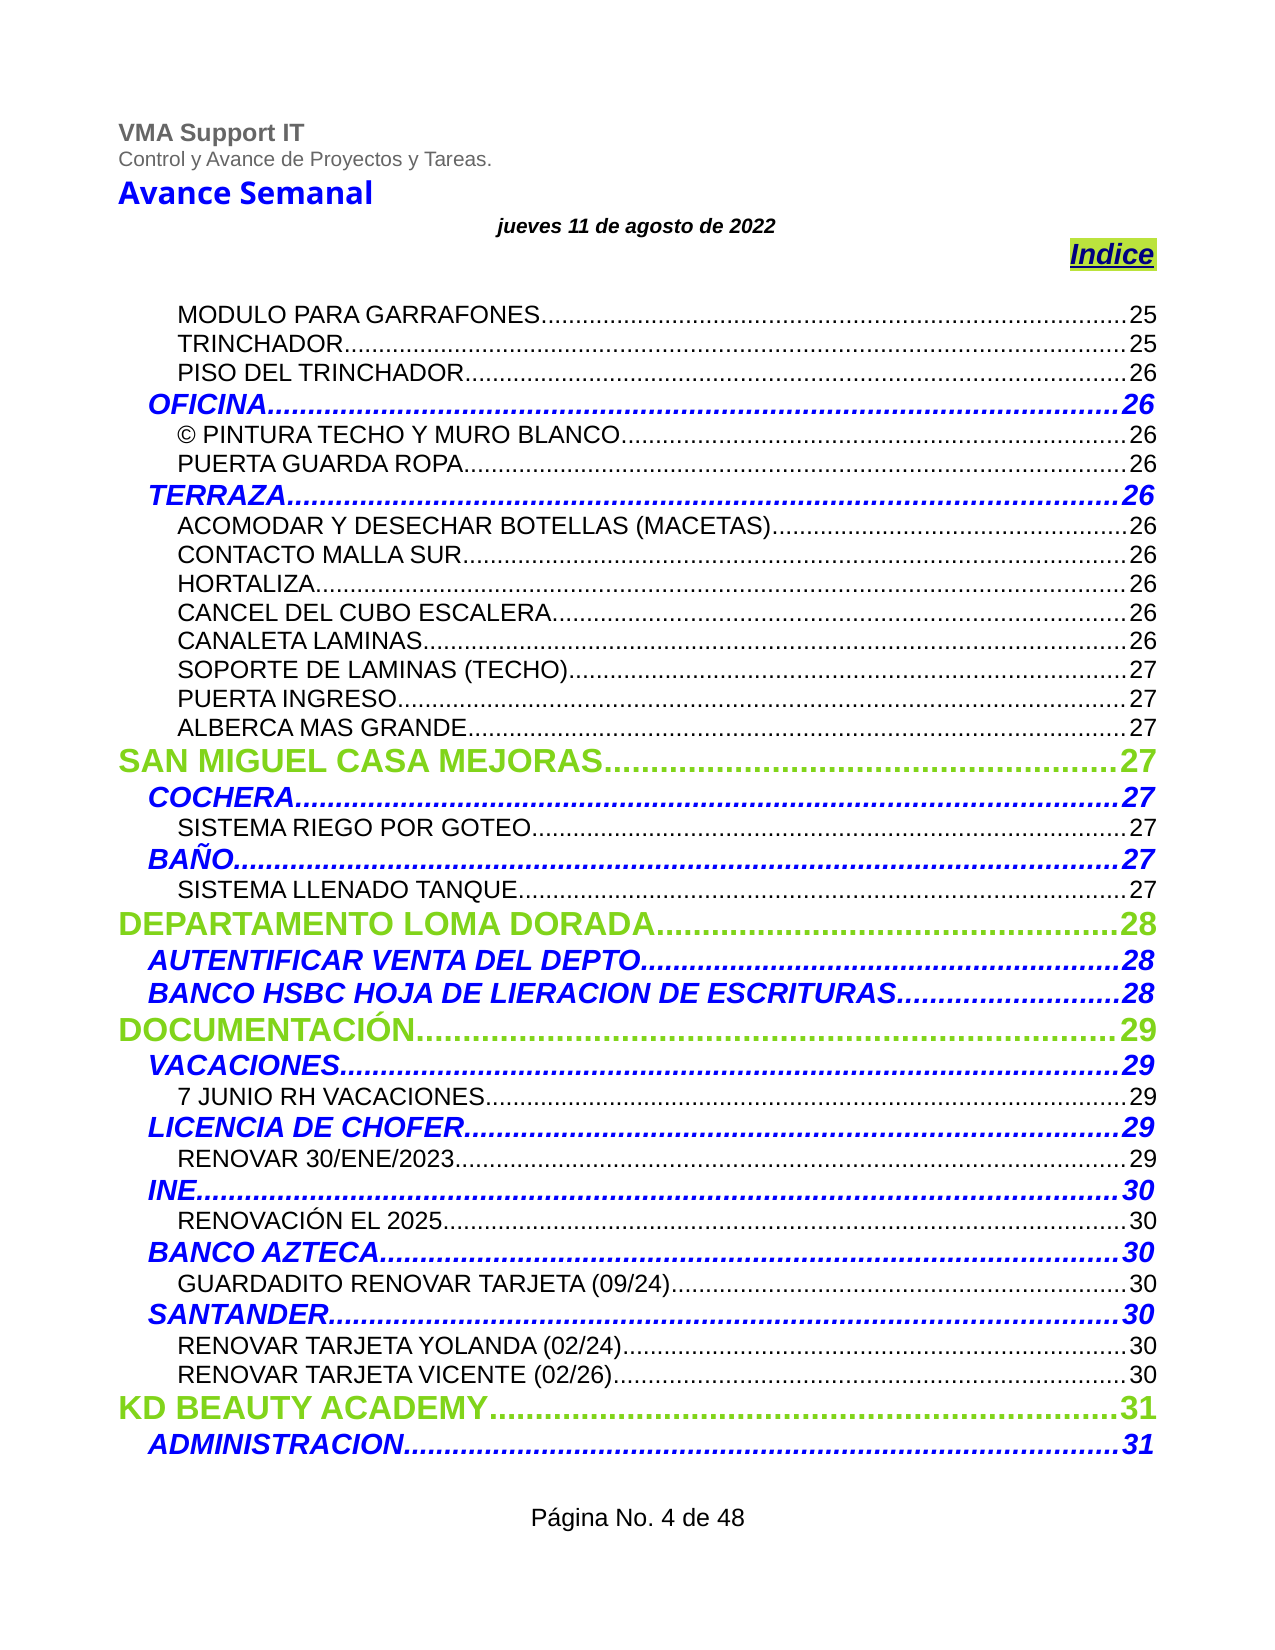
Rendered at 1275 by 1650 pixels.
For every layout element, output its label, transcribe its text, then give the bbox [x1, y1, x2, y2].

text SISTEMA LLENADO TANQUE 27 [177, 876, 1157, 904]
text AUTENTIFICAR VENTA DEL DEPTO 28 [148, 943, 1157, 976]
text MODULO PARA GARRAFONES 25 [177, 300, 1157, 329]
text ADMINISTRACION 31 [148, 1427, 1157, 1460]
text TERRAZA 26 [148, 478, 1157, 511]
text RENOVAR TARJETA VICENTE (02/26) 30 [177, 1360, 1157, 1388]
text BAÑO 27 [148, 842, 1157, 876]
text SAN MIGUEL CASA MEJORAS 27 [118, 741, 1157, 780]
text PISO DEL TRINCHADOR 26 [177, 358, 1157, 387]
text INE 30 [148, 1173, 1157, 1206]
text RENOVAR TARJETA YOLANDA (02/24) 30 [177, 1331, 1157, 1360]
text SISTEMA RIEGO POR GOTEO 27 [177, 813, 1157, 842]
text OFICINA 26 [148, 387, 1157, 420]
text ALBERCA MAS GRANDE 27 [177, 712, 1157, 741]
text HORTALIZA 26 [177, 569, 1157, 597]
text BANCO HSBC HOJA DE LIERACION DE ESCRITURAS 28 [148, 976, 1157, 1010]
text DEPARTAMENTO LOMA DORADA 28 [118, 904, 1157, 943]
text 7 JUNIO RH VACACIONES 29 [177, 1082, 1157, 1111]
text CANCEL DEL CUBO ESCALERA 26 [177, 597, 1157, 626]
text RENOVAR 30/ENE/2023 29 [177, 1144, 1157, 1173]
text PUERTA INGRESO 27 [177, 684, 1157, 712]
text COCHERA 27 [148, 780, 1157, 813]
text RENOVACIÓN EL 2025 30 [177, 1206, 1157, 1235]
text © PINTURA TECHO Y MURO BLANCO 26 [177, 420, 1157, 449]
text GUARDADITO RENOVAR TARJETA (09/24) 30 [177, 1269, 1157, 1297]
text TRINCHADOR 25 [177, 329, 1157, 358]
text PUERTA GUARDA ROPA 26 [177, 449, 1157, 478]
text SOPORTE DE LAMINAS (TECHO) 27 [177, 655, 1157, 684]
text SANTANDER 30 [148, 1297, 1157, 1331]
text KD BEAUTY ACADEMY 31 [118, 1388, 1157, 1427]
text LICENCIA DE CHOFER 29 [148, 1111, 1157, 1144]
text VACACIONES 29 [148, 1048, 1157, 1082]
text DOCUMENTACIÓN 29 [118, 1010, 1157, 1048]
text BANCO AZTECA 30 [148, 1235, 1157, 1269]
text ACOMODAR Y DESECHAR BOTELLAS (MACETAS) 26 [177, 511, 1157, 540]
text CANALETA LAMINAS 26 [177, 626, 1157, 655]
text CONTACTO MALLA SUR 26 [177, 540, 1157, 569]
